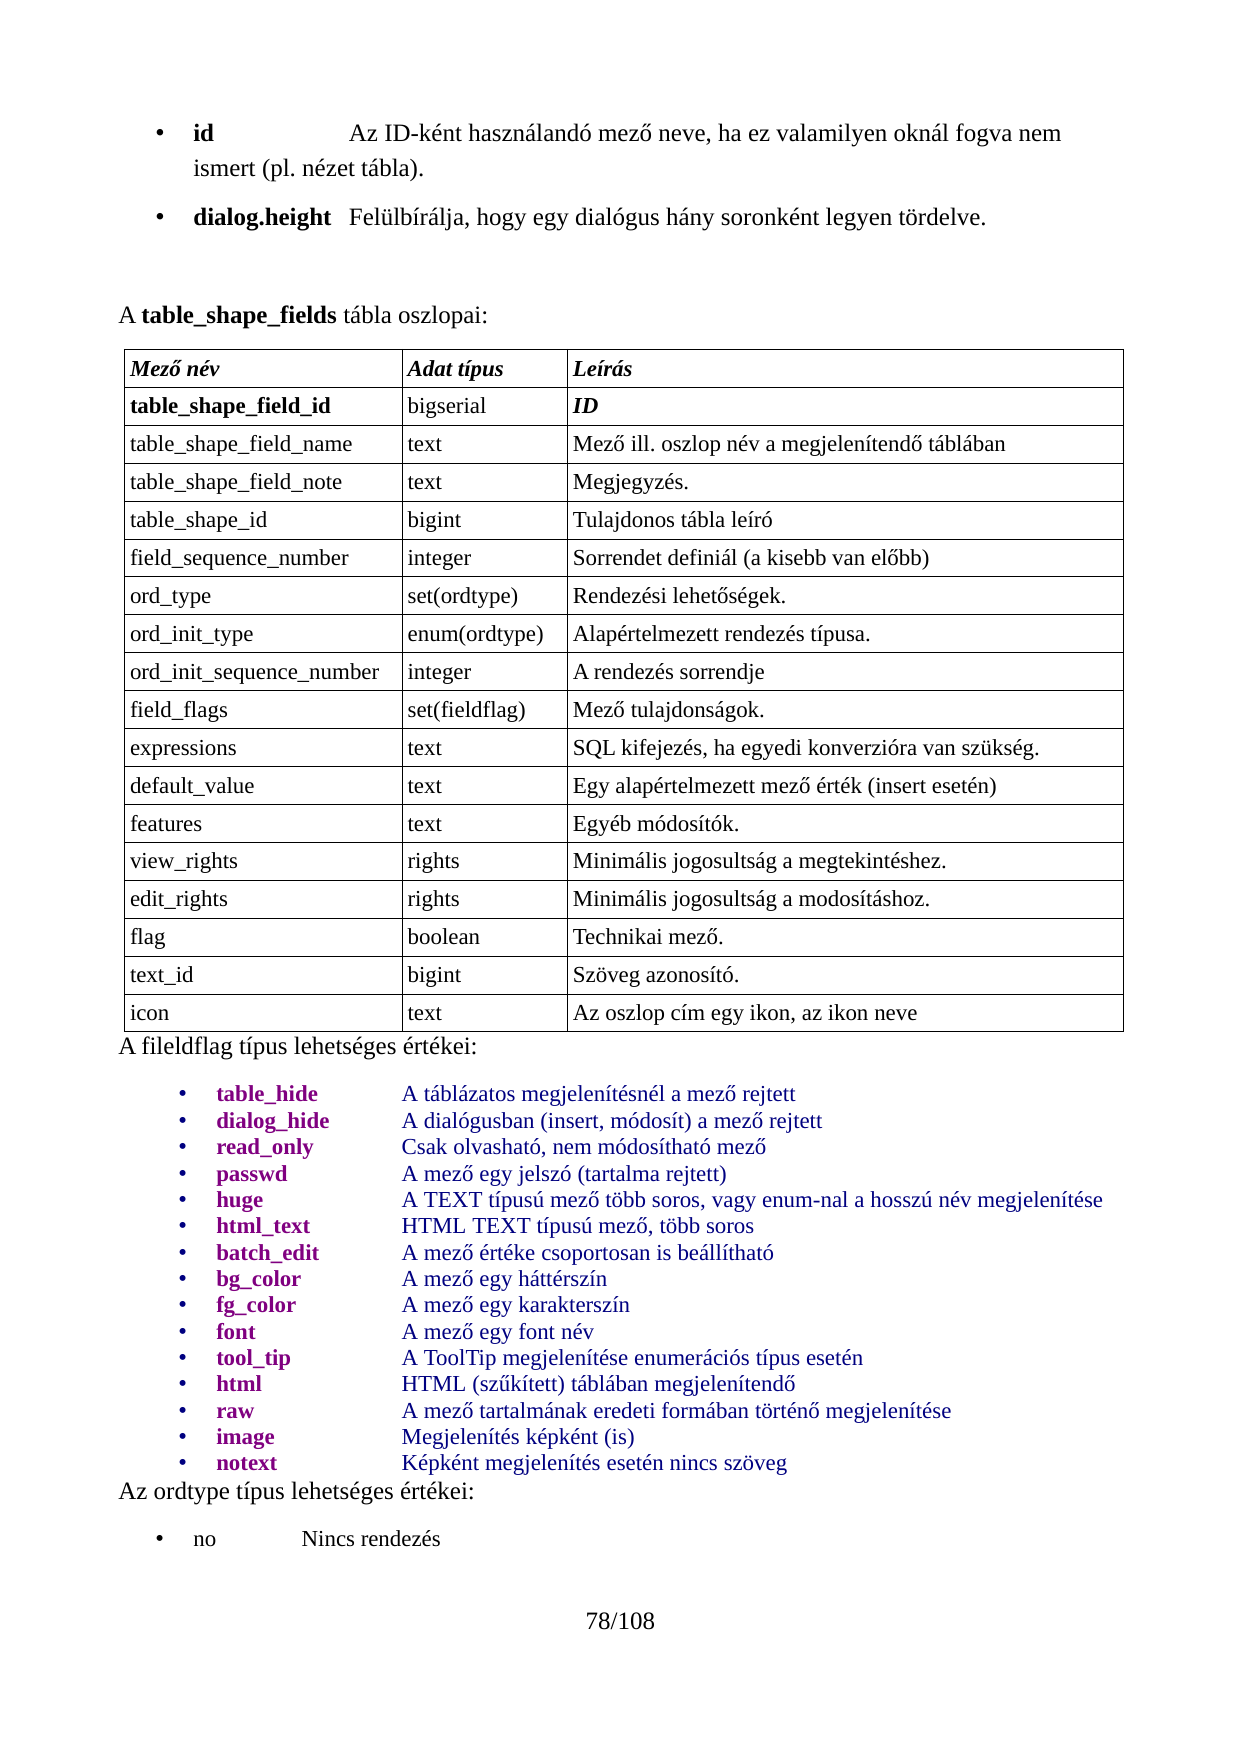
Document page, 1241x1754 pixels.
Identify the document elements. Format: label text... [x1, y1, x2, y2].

table_cell ord_init_type [125, 615, 402, 652]
list id Az ID-ként használandó mező neve, ha ez valamilyen oknál fogva nem ismert (pl. nézet tábla). [156, 118, 1122, 181]
table_cell Az oszlop cím egy ikon, az ikon neve [568, 995, 1123, 1031]
table_cell Rendezési lehetőségek. [568, 577, 1123, 614]
list HTML_TEXT HTML TEXT típusú mező, több soros [178, 1212, 1122, 1239]
table_cell integer [403, 653, 567, 690]
table_cell Tulajdonos tábla leíró [568, 502, 1123, 538]
table_cell Szöveg azonosító. [568, 957, 1123, 993]
table_cell text [403, 767, 567, 804]
table_cell boolean [403, 919, 567, 956]
table_cell enum(ordtype) [403, 615, 567, 652]
table_cell table_shape_field_name [125, 426, 402, 463]
list HUGE A TEXT típusú mező több soros, vagy enum-nal a hosszú név megjelenítése [178, 1186, 1122, 1212]
table_cell Sorrendet definiál (a kisebb van előbb) [568, 540, 1123, 576]
list no Nincs rendezés [156, 1525, 1122, 1551]
list TOOL_TIP A ToolTip megjelenítése enumerációs típus esetén [178, 1344, 1122, 1370]
table_cell rights [403, 881, 567, 918]
table_cell table_shape_field_note [125, 464, 402, 501]
table_cell view_rights [125, 843, 402, 880]
table_header Mező név [125, 350, 402, 387]
list BATCH_EDIT A mező értéke csoportosan is beállítható [178, 1239, 1122, 1265]
table_cell integer [403, 540, 567, 576]
table_cell table_shape_id [125, 502, 402, 538]
table_cell set(fieldflag) [403, 691, 567, 728]
table_header Adat típus [403, 350, 567, 387]
table_cell ID [568, 388, 1123, 425]
table_cell bigint [403, 957, 567, 993]
table_cell flag [125, 919, 402, 956]
list PASSWD A mező egy jelszó (tartalma rejtett) [178, 1159, 1122, 1186]
table_cell set(ordtype) [403, 577, 567, 614]
list FG_COLOR A mező egy karakterszín [178, 1291, 1122, 1318]
list DIALOG_HIDE A dialógusban (insert, módosít) a mező rejtett [178, 1107, 1122, 1133]
text Az ordtype típus lehetséges értékei: [118, 1476, 1122, 1504]
table_cell Technikai mező. [568, 919, 1123, 956]
list BG_COLOR A mező egy háttérszín [178, 1265, 1122, 1291]
table_cell text [403, 426, 567, 463]
table_cell ord_init_sequence_number [125, 653, 402, 690]
table_cell rights [403, 843, 567, 880]
table_cell Egy alapértelmezett mező érték (insert esetén) [568, 767, 1123, 804]
table_cell SQL kifejezés, ha egyedi konverzióra van szükség. [568, 729, 1123, 766]
table_cell default_value [125, 767, 402, 804]
table_cell Minimális jogosultság a modosításhoz. [568, 881, 1123, 918]
list HTML HTML (szűkített) táblában megjelenítendő [178, 1370, 1122, 1397]
table_cell Mező tulajdonságok. [568, 691, 1123, 728]
table_cell text [403, 805, 567, 842]
list IMAGE Megjelenítés képként (is) [178, 1423, 1122, 1449]
table_cell ord_type [125, 577, 402, 614]
table_cell Minimális jogosultság a megtekintéshez. [568, 843, 1123, 880]
table_cell field_flags [125, 691, 402, 728]
table_cell text [403, 464, 567, 501]
list TABLE_HIDE A táblázatos megjelenítésnél a mező rejtett [178, 1081, 1122, 1107]
table_cell Mező ill. oszlop név a megjelenítendő táblában [568, 426, 1123, 463]
table_cell features [125, 805, 402, 842]
list RAW A mező tartalmának eredeti formában történő megjelenítése [178, 1397, 1122, 1423]
table_cell text [403, 995, 567, 1031]
list FONT A mező egy font név [178, 1318, 1122, 1344]
table_cell table_shape_field_id [125, 388, 402, 425]
table_cell edit_rights [125, 881, 402, 918]
text A table_shape_fields tábla oszlopai: [118, 300, 1122, 328]
table_cell icon [125, 995, 402, 1031]
table_cell Megjegyzés. [568, 464, 1123, 501]
table_cell field_sequence_number [125, 540, 402, 576]
table_cell text_id [125, 957, 402, 993]
table_cell bigint [403, 502, 567, 538]
table_cell A rendezés sorrendje [568, 653, 1123, 690]
table_cell bigserial [403, 388, 567, 425]
table_cell Alapértelmezett rendezés típusa. [568, 615, 1123, 652]
text A fileldflag típus lehetséges értékei: [118, 1031, 1122, 1060]
list NOTEXT Képként megjelenítés esetén nincs szöveg [178, 1449, 1122, 1476]
table_header Leírás [568, 350, 1123, 387]
list dialog.height Felülbírálja, hogy egy dialógus hány soronként legyen tördelve. [156, 202, 1122, 230]
list READ_ONLY Csak olvasható, nem módosítható mező [178, 1133, 1122, 1159]
table_cell text [403, 729, 567, 766]
table_cell Egyéb módosítók. [568, 805, 1123, 842]
table_cell expressions [125, 729, 402, 766]
